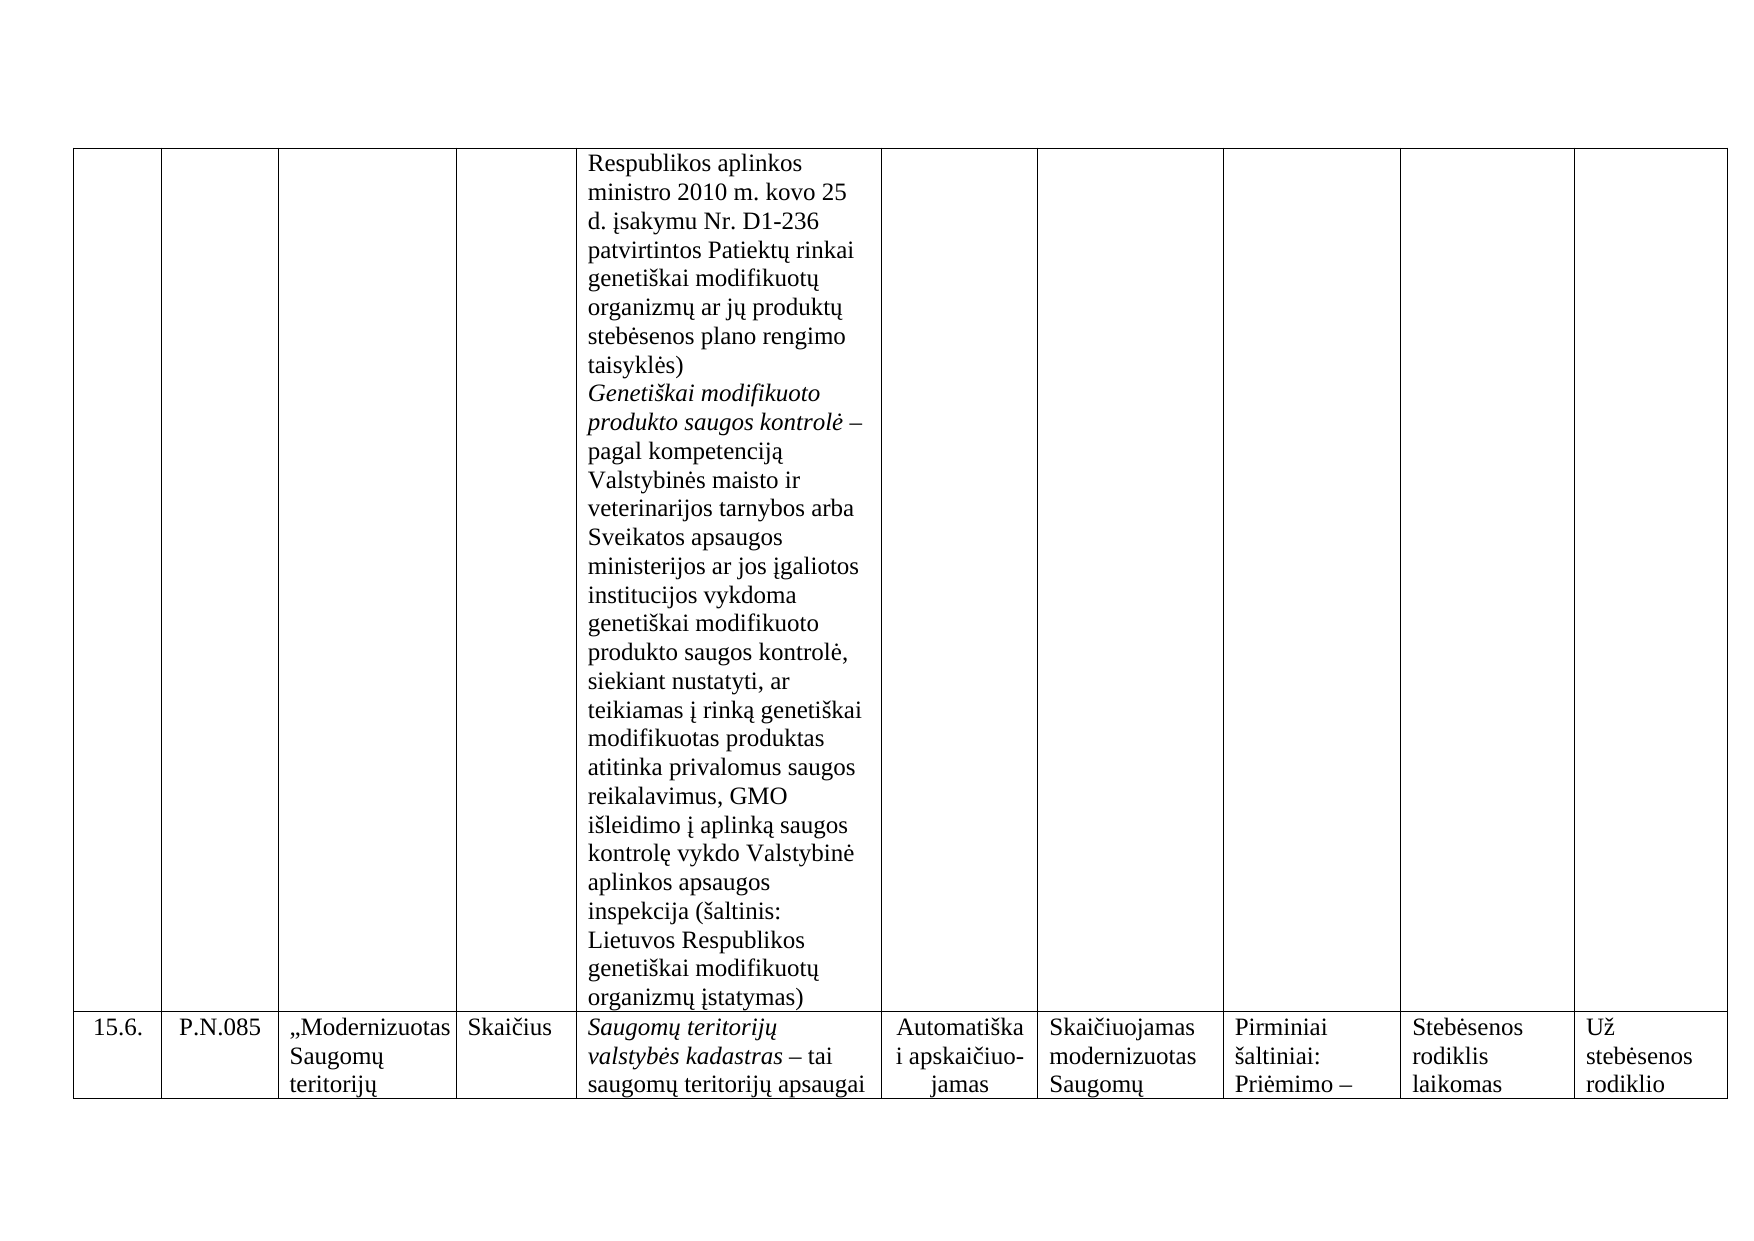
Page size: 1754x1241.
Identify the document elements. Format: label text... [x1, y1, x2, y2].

table_cell Saugomų teritorijų valstybės kadastras – tai saugomų teritorijų apsaugai [577, 1012, 881, 1098]
table_cell [1224, 149, 1400, 1011]
table_cell [279, 149, 456, 1011]
table_cell Respublikos aplinkos ministro 2010 m. kovo 25 d. įsakymu Nr. D1-236 patvirtintos Patiektų rinkai genetiškai modifikuotų organizmų ar jų produktų stebėsenos plano rengimo taisyklės) Genetiškai modifikuoto produkto saugos kontrolė – pagal kompetenciją Valstybinės maisto ir veterinarijos tarnybos arba Sveikatos apsaugos ministerijos ar jos įgaliotos institucijos vykdoma genetiškai modifikuoto produkto saugos kontrolė, siekiant nustatyti, ar teikiamas į rinką genetiškai modifikuotas produktas atitinka privalomus saugos reikalavimus, GMO išleidimo į aplinką saugos kontrolę vykdo Valstybinė aplinkos apsaugos inspekcija (šaltinis: Lietuvos Respublikos genetiškai modifikuotų organizmų įstatymas) [577, 149, 881, 1011]
table_cell Skaičius [457, 1012, 576, 1098]
table_cell „Modernizuotas Saugomų teritorijų [279, 1012, 456, 1098]
table_cell Stebėsenos rodiklis laikomas [1401, 1012, 1574, 1098]
table_cell [1575, 149, 1727, 1011]
table_cell [1401, 149, 1574, 1011]
table_cell Pirminiai šaltiniai: Priėmimo – [1224, 1012, 1400, 1098]
table_cell [457, 149, 576, 1011]
table_cell [882, 149, 1037, 1011]
table_cell [1038, 149, 1223, 1011]
table_cell Skaičiuojamas modernizuotas Saugomų [1038, 1012, 1223, 1098]
table_cell [162, 149, 278, 1011]
table_cell 15.6. [74, 1012, 161, 1098]
table_cell Už stebėsenos rodiklio [1575, 1012, 1727, 1098]
table_cell [74, 149, 161, 1011]
table_cell Automatiškai apskaičiuo-jamas [882, 1012, 1037, 1098]
table_cell P.N.085 [162, 1012, 278, 1098]
